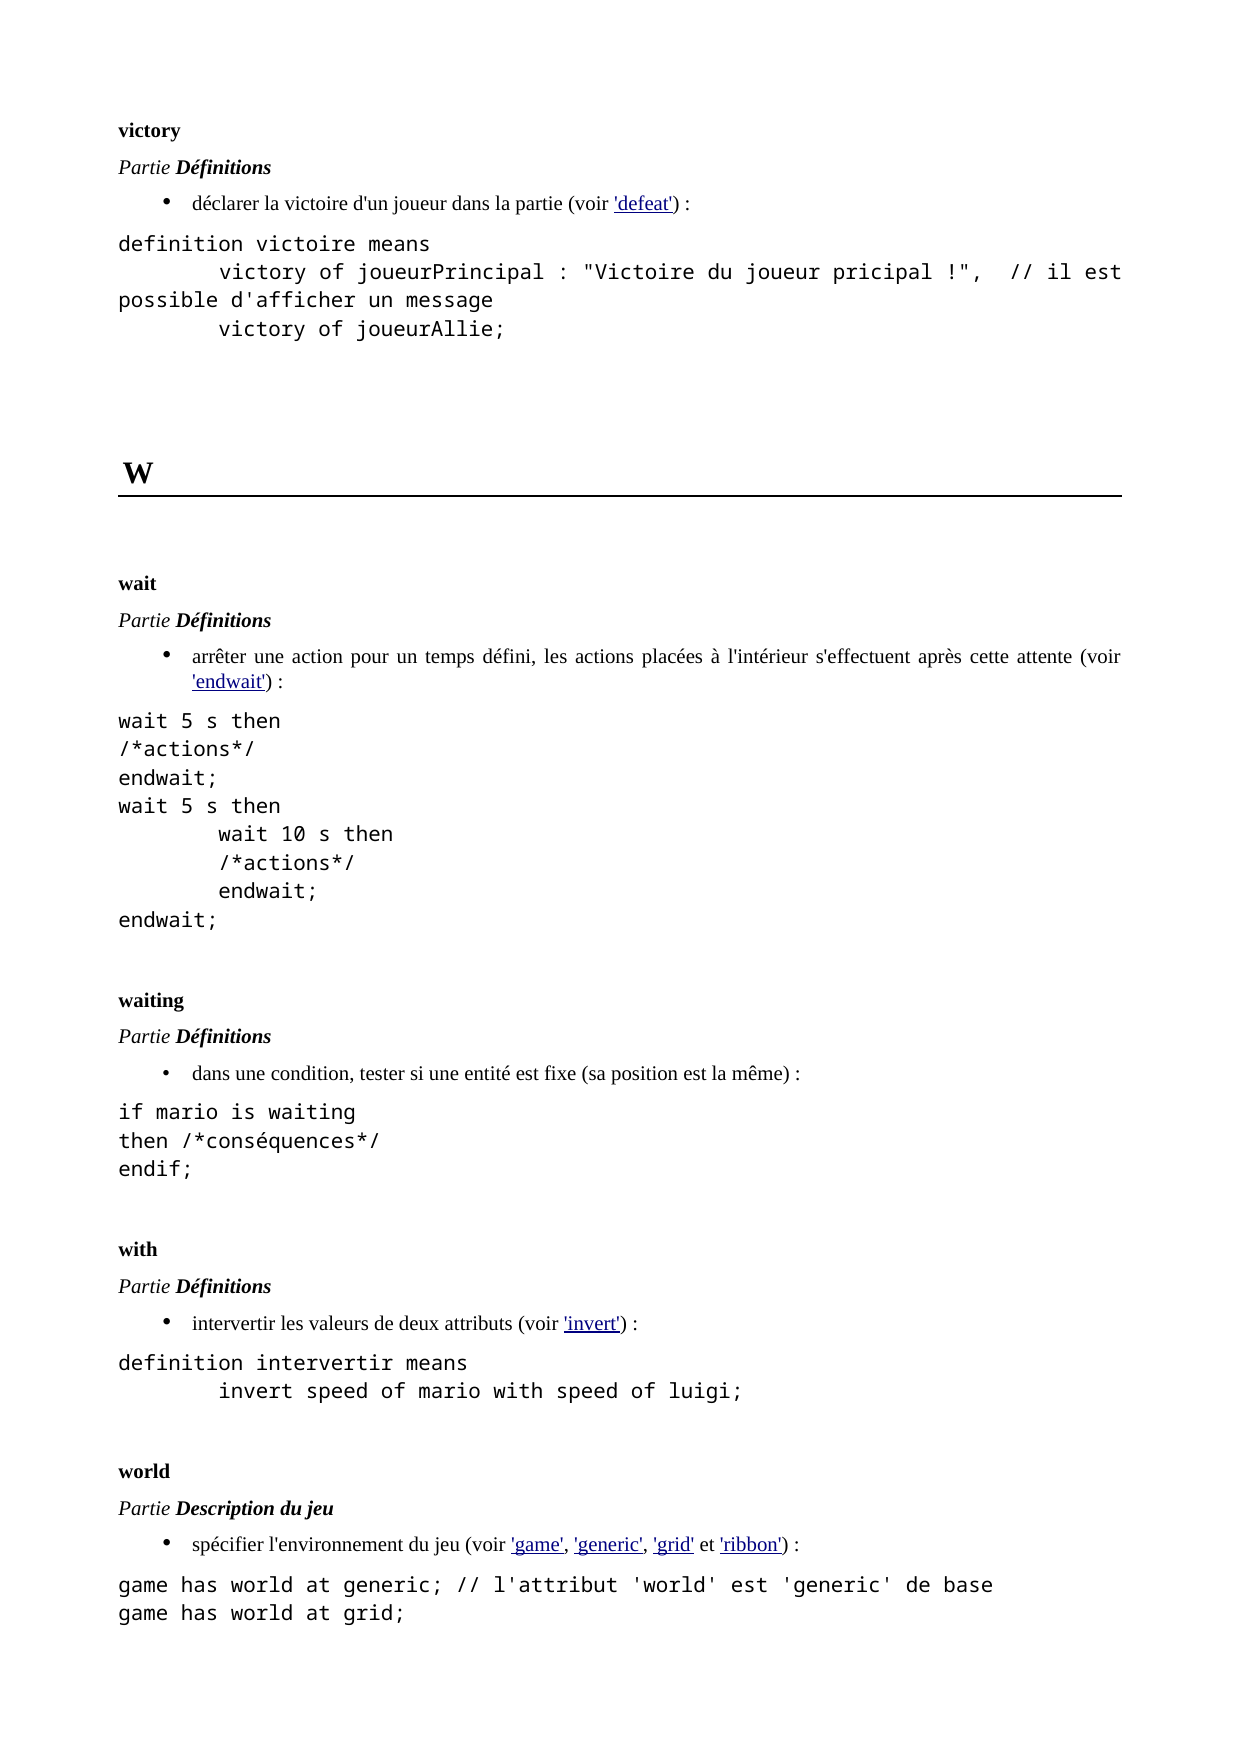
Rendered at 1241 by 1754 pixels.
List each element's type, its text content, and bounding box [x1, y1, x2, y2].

text wait 5 s then [118, 791, 1122, 819]
subtitle world [118, 1459, 1122, 1483]
text endwait; [118, 876, 1122, 905]
list spécifier l'environnement du jeu (voir 'game', 'generic', 'grid' et 'ribbon') : [162, 1532, 1122, 1557]
text /*actions*/ [118, 848, 1122, 876]
text endif; [118, 1154, 1122, 1183]
text /*actions*/ [118, 734, 1122, 763]
subtitle waiting [118, 988, 1122, 1012]
text game has world at grid; [118, 1598, 1122, 1627]
text endwait; [118, 905, 1122, 933]
subtitle W [118, 450, 1122, 495]
list arrêter une action pour un temps défini, les actions placées à l'intérieur s'effectuent après cette attente (voir 'endwait') : [162, 644, 1122, 693]
list déclarer la victoire d'un joueur dans la partie (voir 'defeat') : [162, 191, 1122, 216]
text definition victoire means [118, 229, 1122, 257]
text Partie Définitions [118, 1274, 1122, 1298]
text Partie Définitions [118, 608, 1122, 632]
text wait 5 s then [118, 706, 1122, 734]
text then /*conséquences*/ [118, 1126, 1122, 1154]
text invert speed of mario with speed of luigi; [118, 1376, 1122, 1405]
subtitle victory [118, 118, 1122, 142]
subtitle with [118, 1237, 1122, 1261]
text Partie Définitions [118, 1024, 1122, 1048]
list intervertir les valeurs de deux attributs (voir 'invert') : [162, 1310, 1122, 1335]
text victory of joueurAllie; [118, 314, 1122, 342]
text wait 10 s then [118, 819, 1122, 848]
text endwait; [118, 763, 1122, 791]
text if mario is waiting [118, 1097, 1122, 1126]
text victory of joueurPrincipal : "Victoire du joueur pricipal !", // il est possible d'afficher un message [118, 257, 1122, 314]
text Partie Description du jeu [118, 1496, 1122, 1520]
text game has world at generic; // l'attribut 'world' est 'generic' de base [118, 1570, 1122, 1598]
subtitle wait [118, 571, 1122, 595]
text Partie Définitions [118, 155, 1122, 179]
list dans une condition, tester si une entité est fixe (sa position est la même) : [162, 1061, 1122, 1085]
text definition intervertir means [118, 1348, 1122, 1376]
